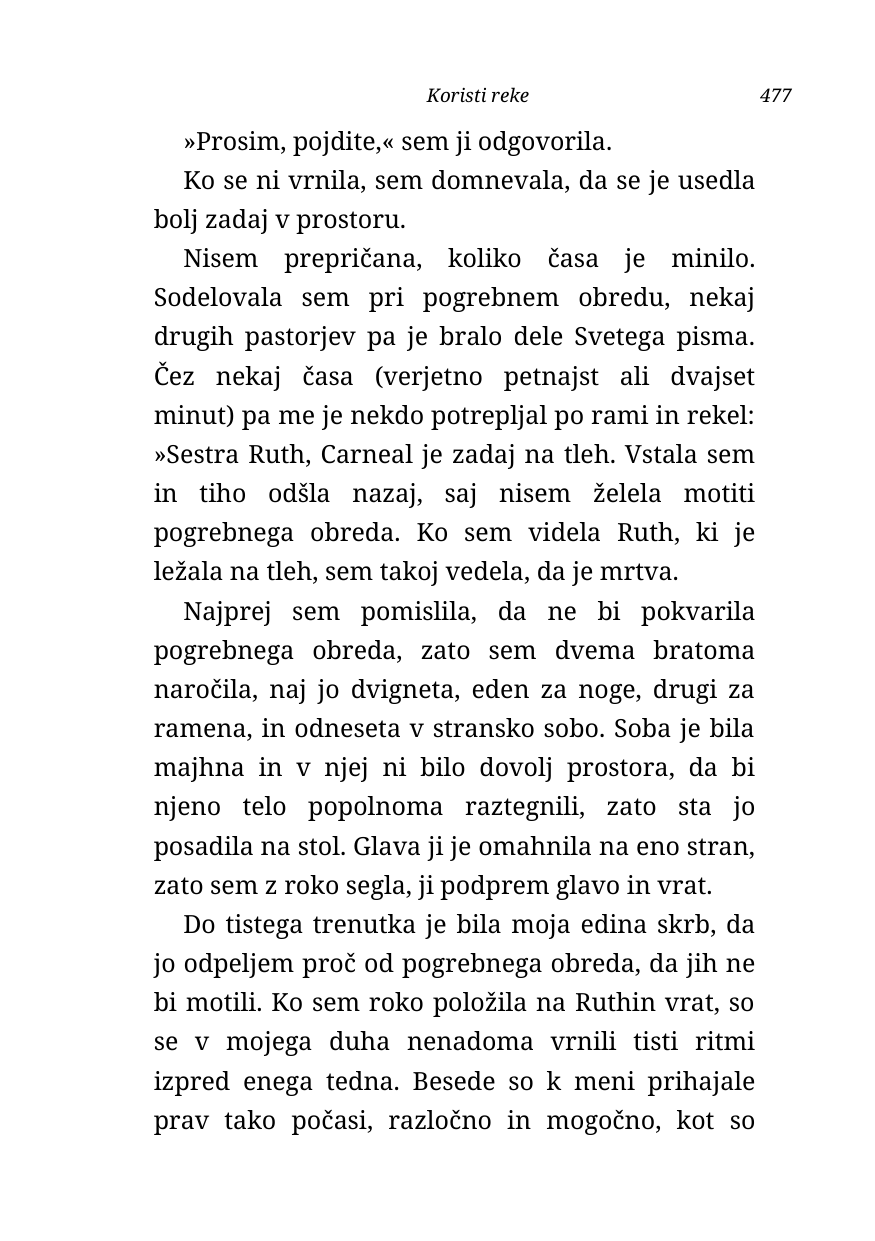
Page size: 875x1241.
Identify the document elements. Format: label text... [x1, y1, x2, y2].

text »Prosim, pojdite,« sem ji odgovorila. [153, 123, 756, 157]
text Najprej sem pomislila, da ne bi pokvarila pogrebnega obreda, zato sem dvema bratoma naročila, naj jo dvigneta, eden za noge, drugi za ramena, in odneseta v stransko sobo. Soba je bila majhna in v njej ni bilo dovolj prostora, da bi njeno telo popolnoma raztegnili, zato sta jo posadila na stol. Glava ji je omahnila na eno stran, zato sem z roko segla, ji podprem glavo in vrat. [153, 593, 756, 901]
text Do tistega trenutka je bila moja edina skrb, da jo odpeljem proč od pogrebnega obreda, da jih ne bi motili. Ko sem roko položila na Ruthin vrat, so se v mojega duha nenadoma vrnili tisti ritmi izpred enega tedna. Besede so k meni prihajale prav tako počasi, razločno in mogočno, kot so [153, 907, 756, 1136]
text Ko se ni vrnila, sem domnevala, da se je usedla bolj zadaj v prostoru. [153, 162, 756, 236]
text Nisem prepričana, koliko časa je minilo. Sodelovala sem pri pogrebnem obredu, nekaj drugih pastorjev pa je bralo dele Svetega pisma. Čez nekaj časa (verjetno petnajst ali dvajset minut) pa me je nekdo potrepljal po rami in rekel: »Sestra Ruth, Carneal je zadaj na tleh. Vstala sem in tiho odšla nazaj, saj nisem želela motiti pogrebnega obreda. Ko sem videla Ruth, ki je ležala na tleh, sem takoj vedela, da je mrtva. [153, 241, 756, 588]
